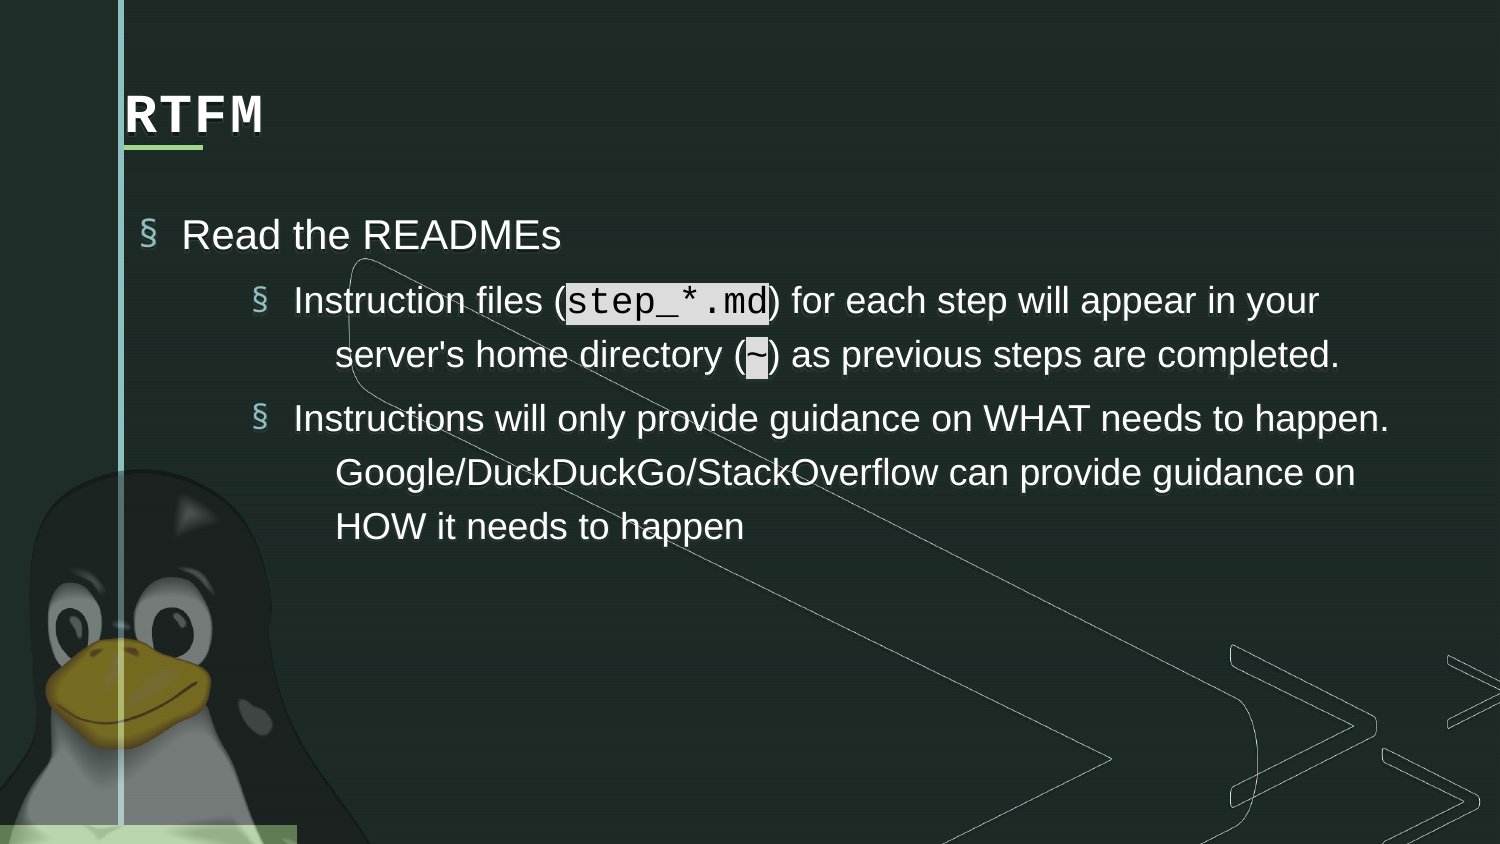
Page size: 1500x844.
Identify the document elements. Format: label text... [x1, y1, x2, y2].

list RTFM [124, 64, 1466, 145]
list Read the READMEs Instruction files (step_*.md) for each step will appear in your server's home directory (~) as previous steps are completed. Instructions will only provide guidance on WHAT needs to happen. Google/DuckDuckGo/StackOverflow can provide guidance on HOW it needs to happen [124, 190, 1468, 739]
